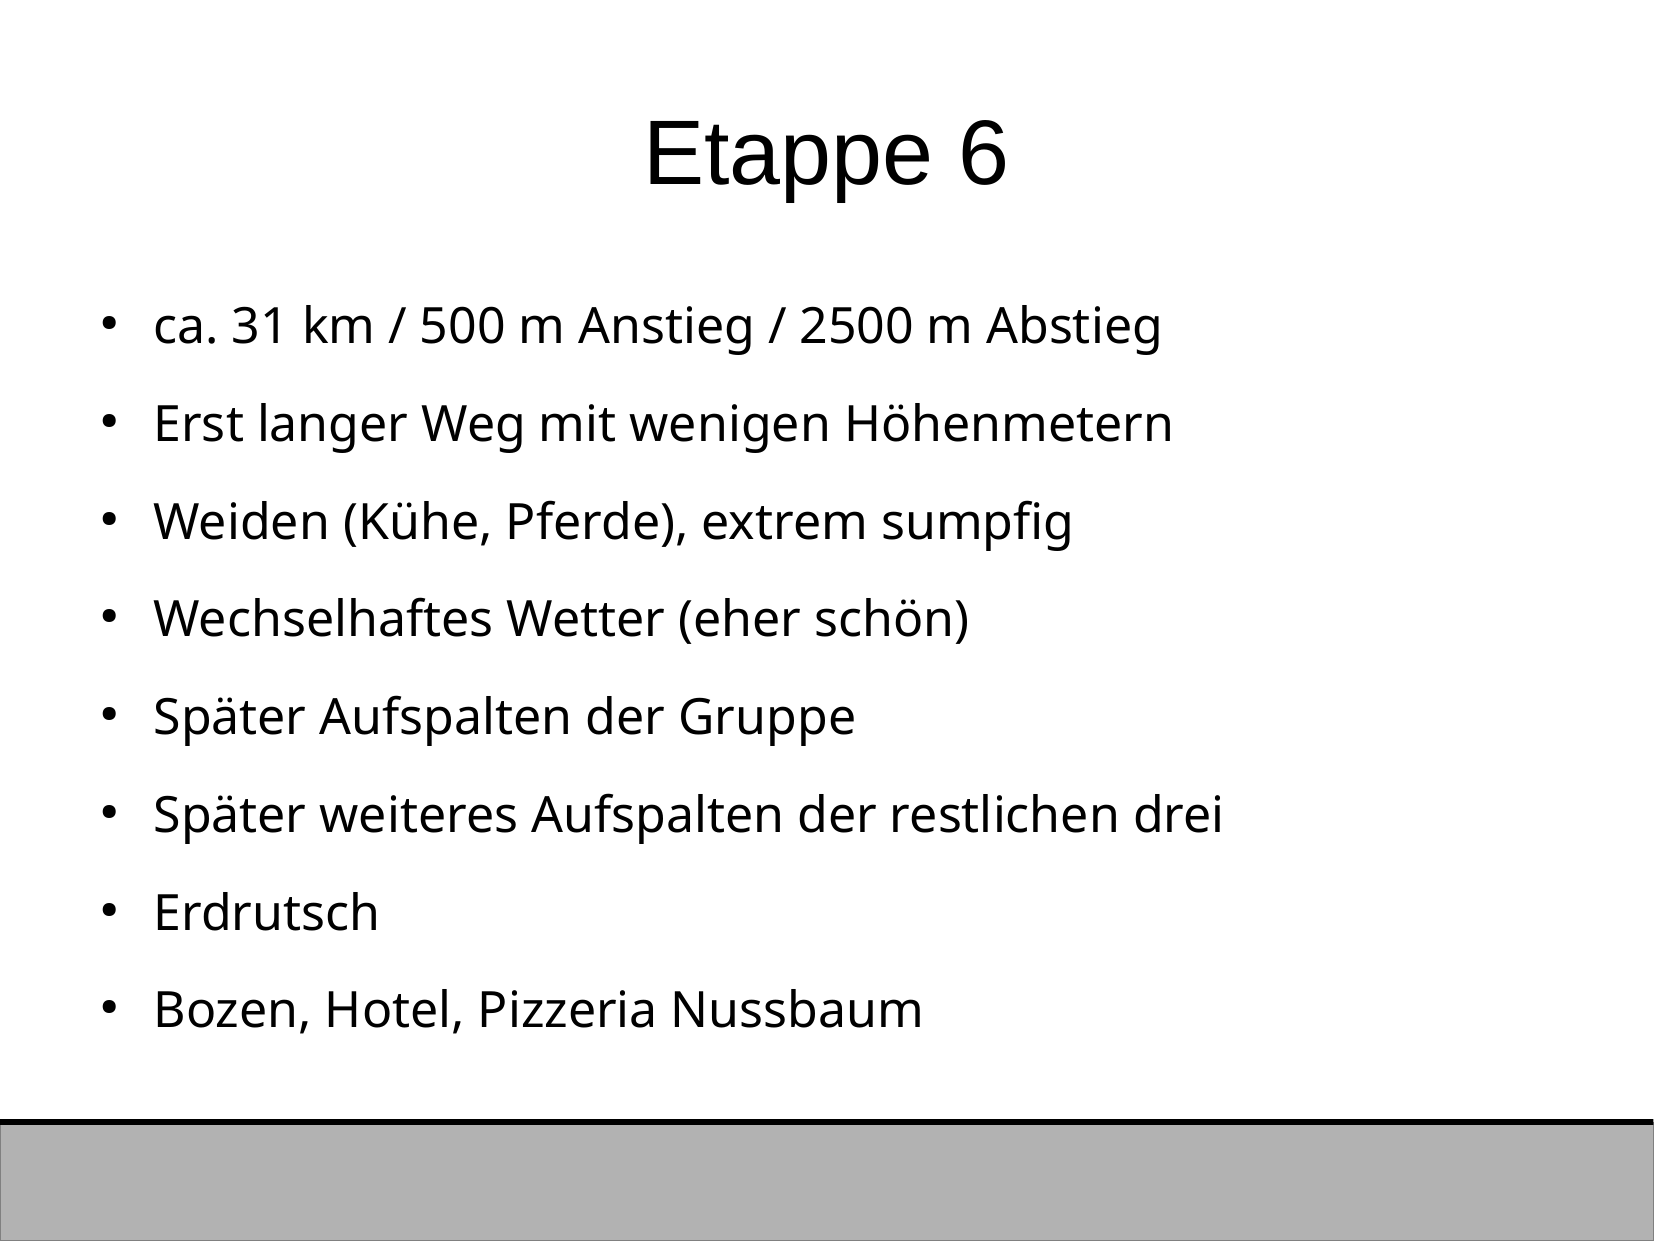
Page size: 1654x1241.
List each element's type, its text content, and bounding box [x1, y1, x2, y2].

list ca. 31 km / 500 m Anstieg / 2500 m Abstieg Erst langer Weg mit wenigen Höhenmetern Weiden (Kühe, Pferde), extrem sumpfig Wechselhaftes Wetter (eher schön) Später Aufspalten der Gruppe Später weiteres Aufspalten der restlichen drei Erdrutsch Bozen, Hotel, Pizzeria Nussbaum [82, 290, 1571, 1109]
text_box [0, 1125, 1654, 1241]
title Etappe 6 [82, 49, 1571, 257]
